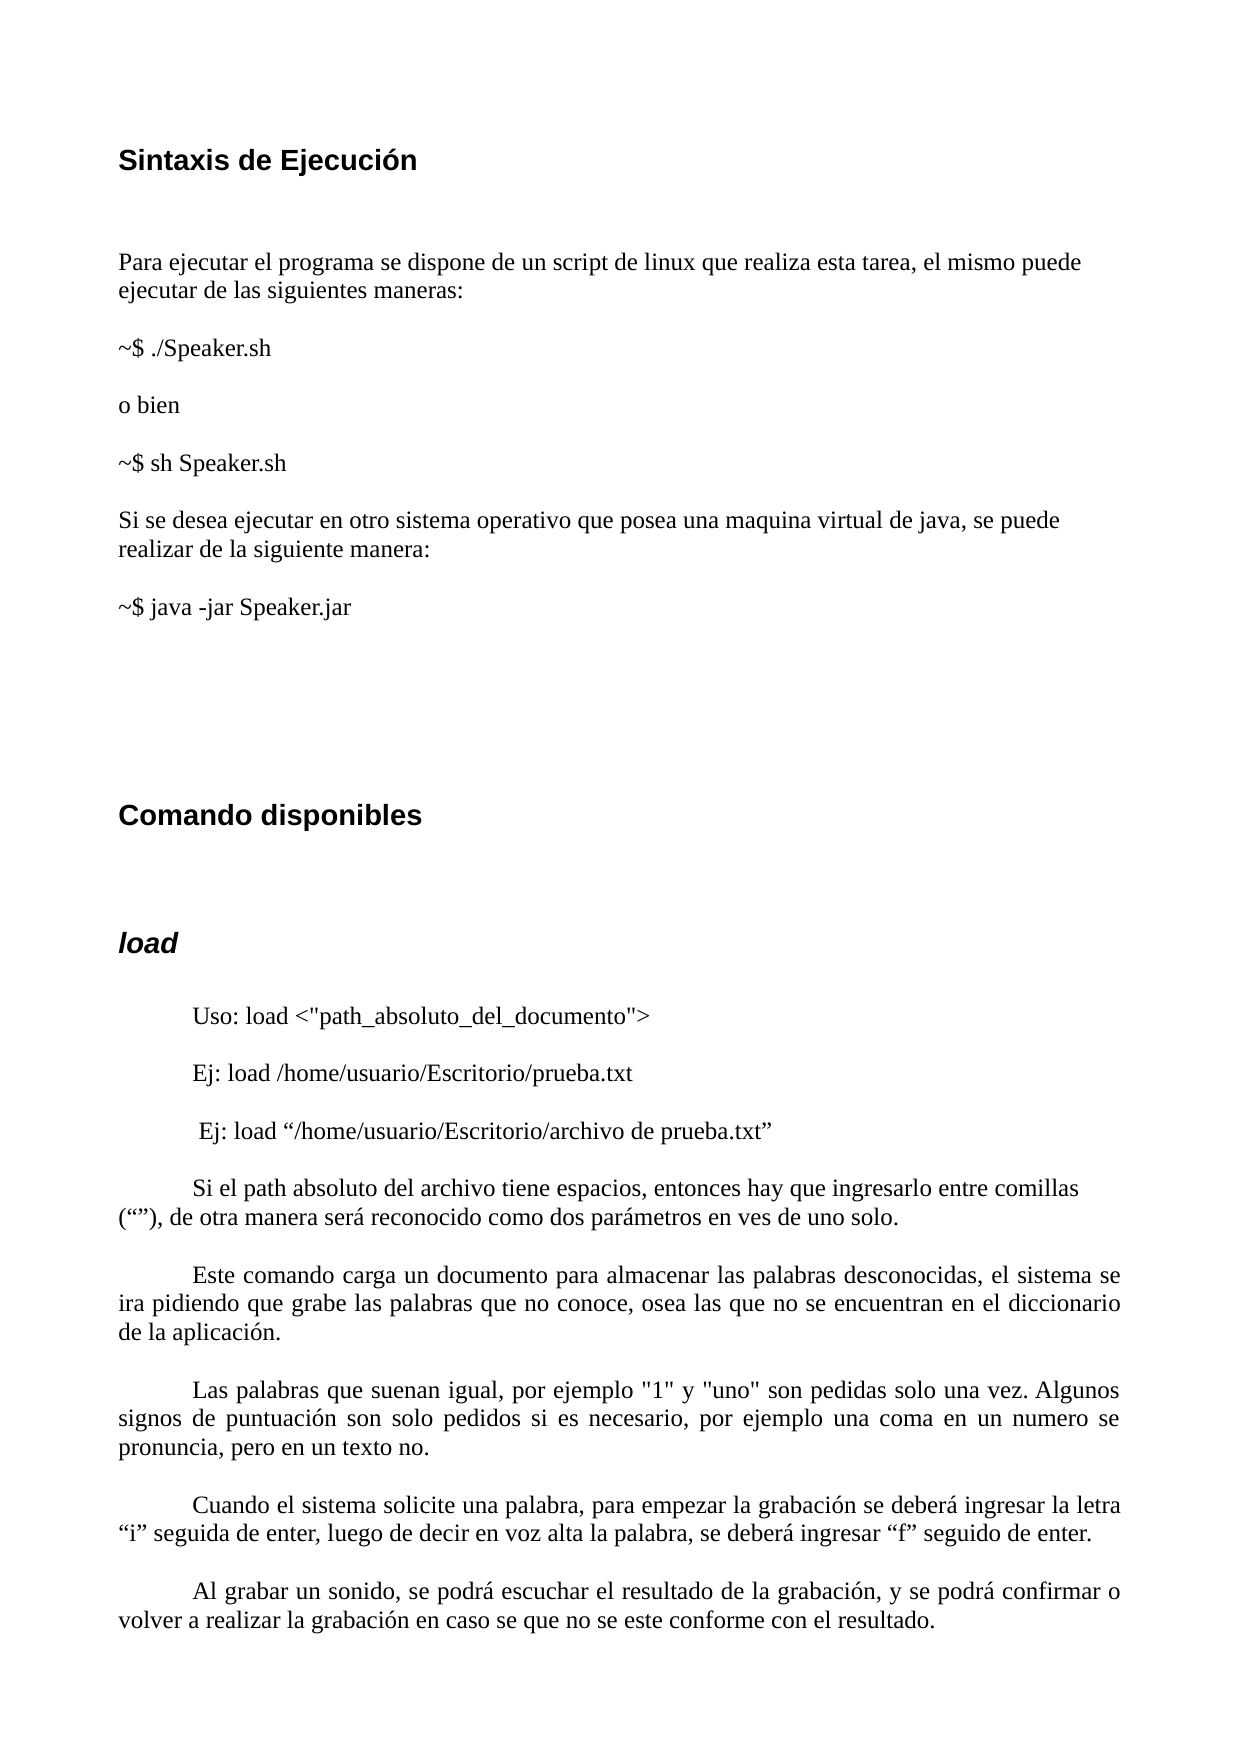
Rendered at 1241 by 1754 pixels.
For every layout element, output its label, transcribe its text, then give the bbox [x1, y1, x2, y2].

text Si el path absoluto del archivo tiene espacios, entonces hay que ingresarlo entre comillas (“”), de otra manera será reconocido como dos parámetros en ves de uno solo. [118, 1173, 1122, 1231]
subtitle Sintaxis de Ejecución [118, 143, 1122, 177]
subtitle Comando disponibles [118, 798, 1122, 831]
text Si se desea ejecutar en otro sistema operativo que posea una maquina virtual de java, se puede realizar de la siguiente manera: [118, 505, 1122, 563]
text o bien [118, 390, 1122, 419]
text Las palabras que suenan igual, por ejemplo "1" y "uno" son pedidas solo una vez. Algunos signos de puntuación son solo pedidos si es necesario, por ejemplo una coma en un numero se pronuncia, pero en un texto no. [118, 1375, 1122, 1461]
text Para ejecutar el programa se dispone de un script de linux que realiza esta tarea, el mismo puede ejecutar de las siguientes maneras: [118, 247, 1122, 304]
text ~$ ./Speaker.sh [118, 333, 1122, 362]
text ~$ java -jar Speaker.jar [118, 592, 1122, 620]
text Este comando carga un documento para almacenar las palabras desconocidas, el sistema se ira pidiendo que grabe las palabras que no conoce, osea las que no se encuentran en el diccionario de la aplicación. [118, 1260, 1122, 1346]
text Cuando el sistema solicite una palabra, para empezar la grabación se deberá ingresar la letra “i” seguida de enter, luego de decir en voz alta la palabra, se deberá ingresar “f” seguido de enter. [118, 1490, 1122, 1547]
text Ej: load “/home/usuario/Escritorio/archivo de prueba.txt” [118, 1116, 1122, 1145]
text Al grabar un sonido, se podrá escuchar el resultado de la grabación, y se podrá confirmar o volver a realizar la grabación en caso se que no se este conforme con el resultado. [118, 1576, 1122, 1633]
text Ej: load /home/usuario/Escritorio/prueba.txt [118, 1058, 1122, 1087]
text Uso: load <"path_absoluto_del_documento"> [118, 1001, 1122, 1030]
subtitle load [118, 926, 1122, 960]
text ~$ sh Speaker.sh [118, 448, 1122, 477]
